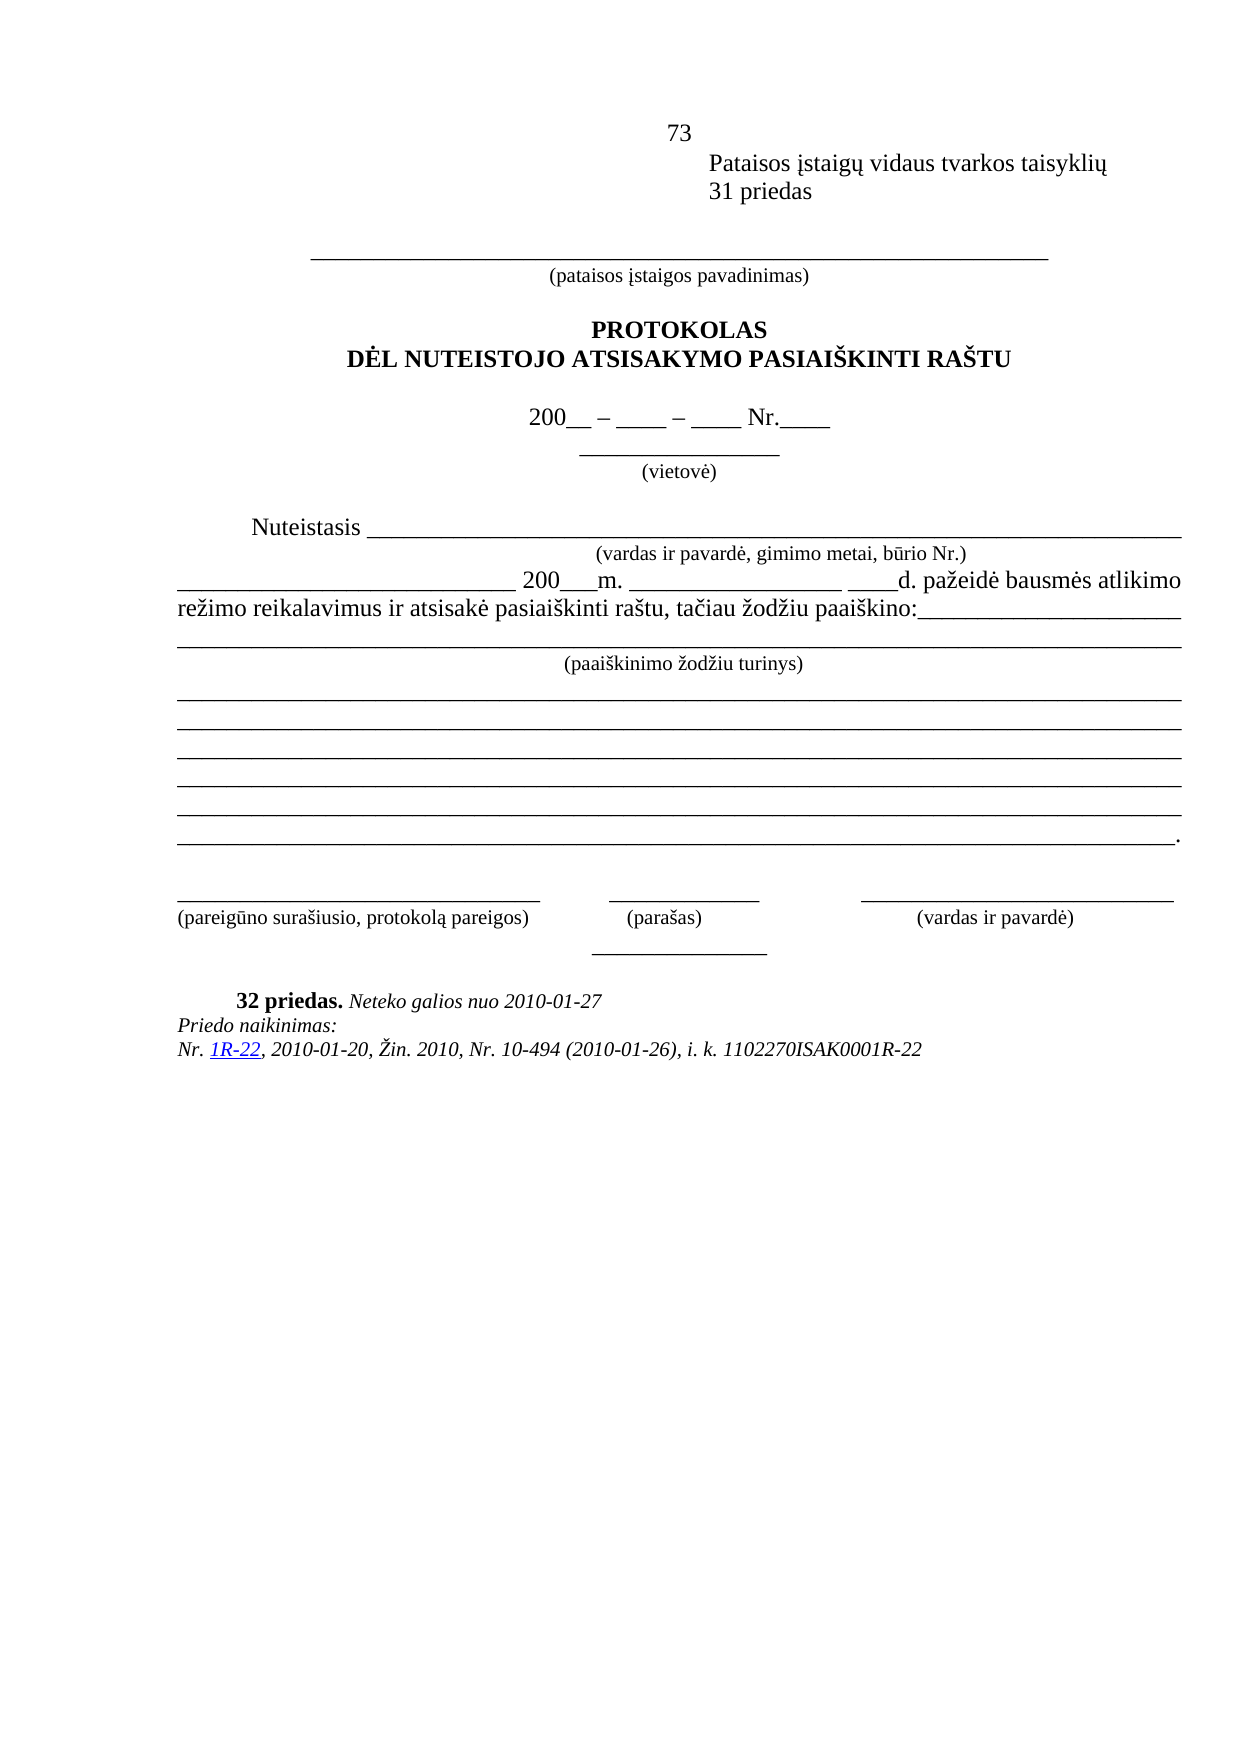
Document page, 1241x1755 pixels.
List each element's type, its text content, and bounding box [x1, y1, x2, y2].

text _____________________________ ____________ _________________________ [177, 876, 1181, 905]
text ______________ [177, 929, 1181, 958]
text Priedo naikinimas: [177, 1013, 1181, 1037]
text DĖL NUTEISTOJO ATSISAKYMO PASIAIŠKINTI RAŠTU [177, 344, 1181, 373]
text 31 priedas [177, 176, 1181, 205]
text PROTOKOLAS [177, 315, 1181, 344]
text 32 priedas. Neteko galios nuo 2010-01-27 [177, 987, 1181, 1013]
text (pataisos įstaigos pavadinimas) [177, 263, 1181, 287]
text 200___m. _________________ ____d. pažeidė bausmės atlikimo [177, 565, 1181, 593]
text režimo reikalavimus ir atsisakė pasiaiškinti raštu, tačiau žodžiu paaiškino: [177, 593, 1181, 622]
text (pareigūno surašiusio, protokolą pareigos) (parašas) (vardas ir pavardė) [177, 905, 1181, 929]
text Nuteistasis [177, 512, 1181, 541]
text ________________ [177, 430, 1181, 459]
text 200__ – ____ – ____ Nr.____ [177, 402, 1181, 430]
text Nr. 1R-22, 2010-01-20, Žin. 2010, Nr. 10-494 (2010-01-26), i. k. 1102270ISAK0001R-22 [177, 1037, 1181, 1061]
text . [177, 819, 1181, 848]
text ___________________________________________________________ [177, 234, 1181, 263]
text (paaiškinimo žodžiu turinys) [177, 651, 1181, 675]
text (vardas ir pavardė, gimimo metai, būrio Nr.) [177, 541, 1181, 565]
text Pataisos įstaigų vidaus tvarkos taisyklių [709, 148, 1181, 176]
text (vietovė) [177, 459, 1181, 483]
